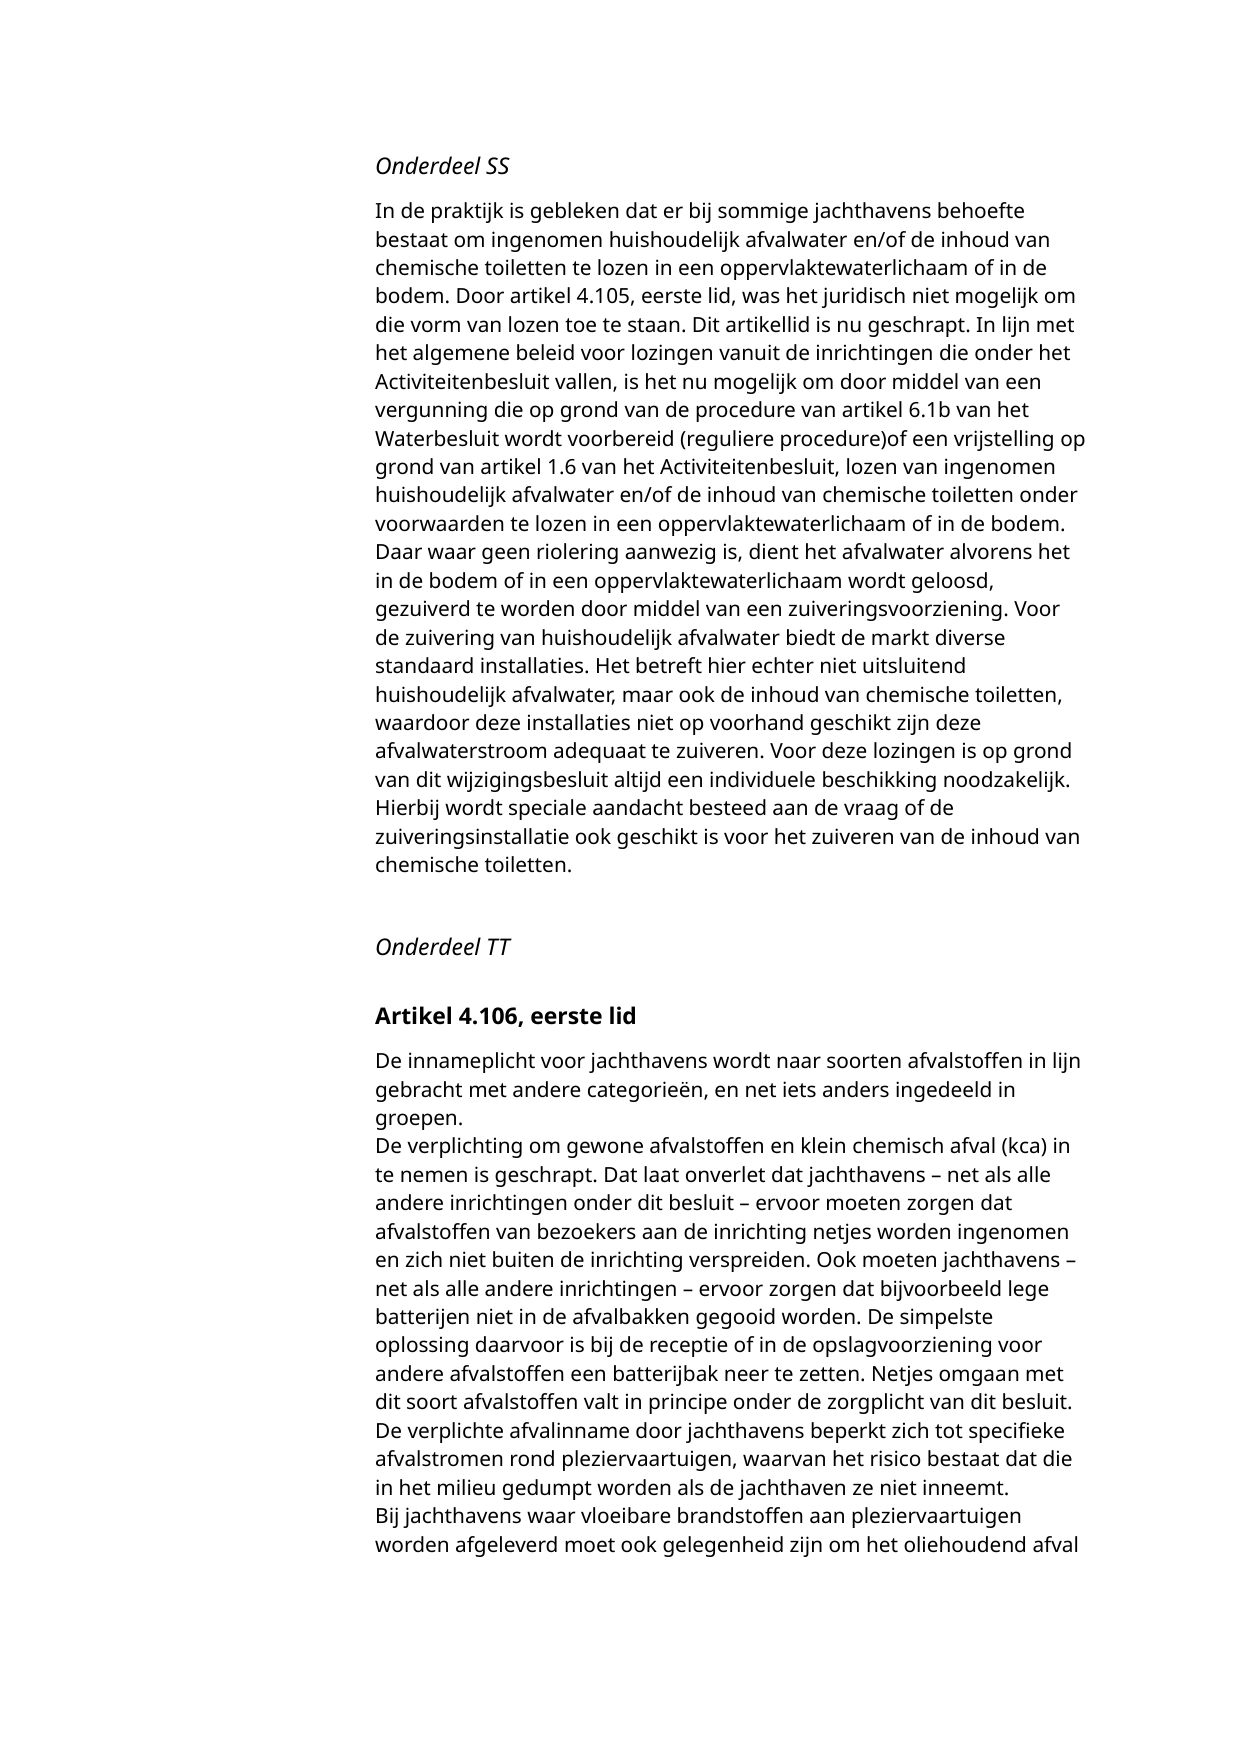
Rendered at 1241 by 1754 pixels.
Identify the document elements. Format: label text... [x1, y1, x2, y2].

subtitle Onderdeel SS [375, 150, 1090, 181]
subtitle Onderdeel TT [375, 931, 1090, 962]
text In de praktijk is gebleken dat er bij sommige jachthavens behoefte bestaat om ingenomen huishoudelijk afvalwater en/of de inhoud van chemische toiletten te lozen in een oppervlaktewaterlichaam of in de bodem. Door artikel 4.105, eerste lid, was het juridisch niet mogelijk om die vorm van lozen toe te staan. Dit artikellid is nu geschrapt. In lijn met het algemene beleid voor lozingen vanuit de inrichtingen die onder het Activiteitenbesluit vallen, is het nu mogelijk om door middel van een vergunning die op grond van de procedure van artikel 6.1b van het Waterbesluit wordt voorbereid (reguliere procedure)of een vrijstelling op grond van artikel 1.6 van het Activiteitenbesluit, lozen van ingenomen huishoudelijk afvalwater en/of de inhoud van chemische toiletten onder voorwaarden te lozen in een oppervlaktewaterlichaam of in de bodem. [375, 196, 1090, 537]
text De innameplicht voor jachthavens wordt naar soorten afvalstoffen in lijn gebracht met andere categorieën, en net iets anders ingedeeld in groepen. [375, 1046, 1090, 1132]
text Bij jachthavens waar vloeibare brandstoffen aan pleziervaartuigen worden afgeleverd moet ook gelegenheid zijn om het oliehoudend afval [375, 1501, 1090, 1558]
text De verplichting om gewone afvalstoffen en klein chemisch afval (kca) in te nemen is geschrapt. Dat laat onverlet dat jachthavens – net als alle andere inrichtingen onder dit besluit – ervoor moeten zorgen dat afvalstoffen van bezoekers aan de inrichting netjes worden ingenomen en zich niet buiten de inrichting verspreiden. Ook moeten jachthavens – net als alle andere inrichtingen – ervoor zorgen dat bijvoorbeeld lege batterijen niet in de afvalbakken gegooid worden. De simpelste oplossing daarvoor is bij de receptie of in de opslagvoorziening voor andere afvalstoffen een batterijbak neer te zetten. Netjes omgaan met dit soort afvalstoffen valt in principe onder de zorgplicht van dit besluit. De verplichte afvalinname door jachthavens beperkt zich tot specifieke afvalstromen rond pleziervaartuigen, waarvan het risico bestaat dat die in het milieu gedumpt worden als de jachthaven ze niet inneemt. [375, 1132, 1090, 1501]
text Daar waar geen riolering aanwezig is, dient het afvalwater alvorens het in de bodem of in een oppervlaktewaterlichaam wordt geloosd, gezuiverd te worden door middel van een zuiveringsvoorziening. Voor de zuivering van huishoudelijk afvalwater biedt de markt diverse standaard installaties. Het betreft hier echter niet uitsluitend huishoudelijk afvalwater, maar ook de inhoud van chemische toiletten, waardoor deze installaties niet op voorhand geschikt zijn deze afvalwaterstroom adequaat te zuiveren. Voor deze lozingen is op grond van dit wijzigingsbesluit altijd een individuele beschikking noodzakelijk. Hierbij wordt speciale aandacht besteed aan de vraag of de zuiveringsinstallatie ook geschikt is voor het zuiveren van de inhoud van chemische toiletten. [375, 537, 1090, 879]
subtitle Artikel 4.106, eerste lid [375, 1000, 1090, 1031]
